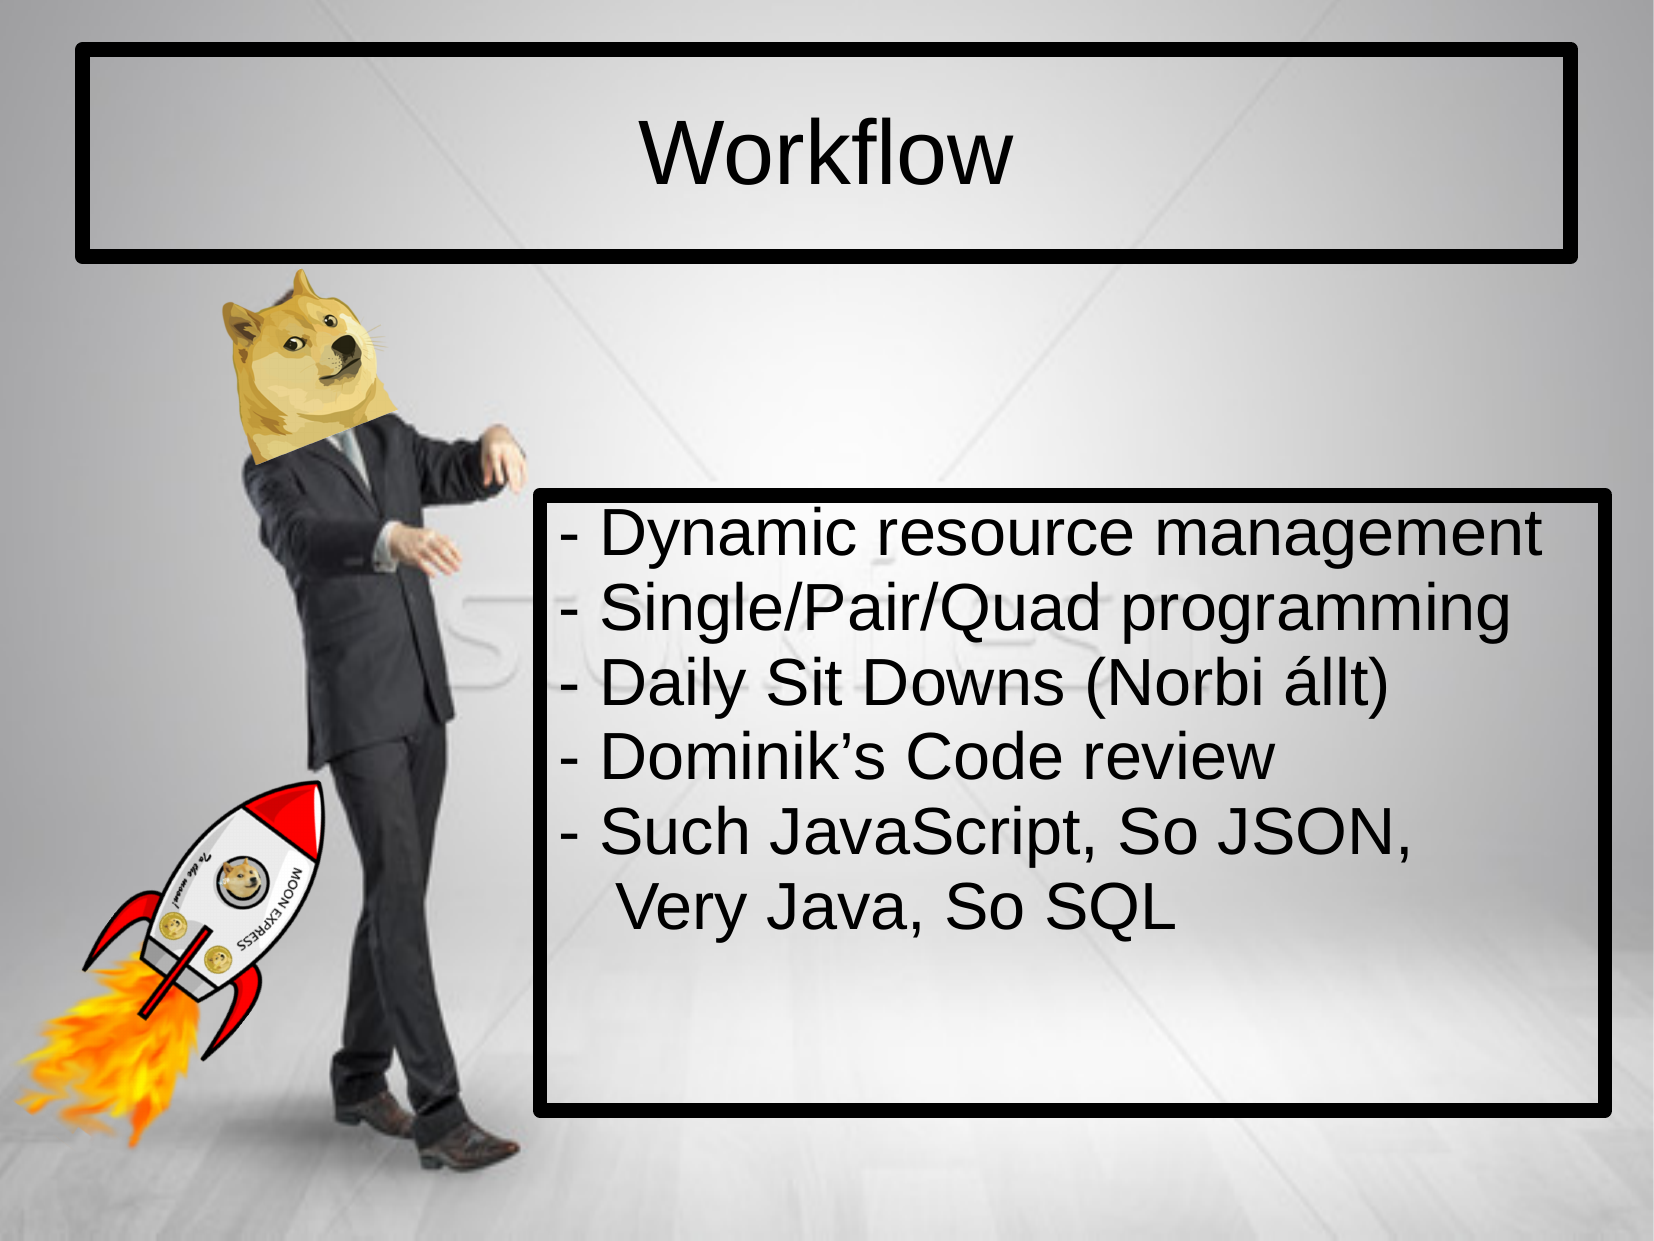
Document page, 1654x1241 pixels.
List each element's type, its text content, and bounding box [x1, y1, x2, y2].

picture [0, 0, 1654, 1241]
title Workflow [82, 49, 1571, 257]
subtitle - Dynamic resource management - Single/Pair/Quad programming - Daily Sit Downs (Norbi állt) - Dominik’s Code review - Such JavaScript, So JSON, Very Java, So SQL [540, 495, 1606, 1111]
